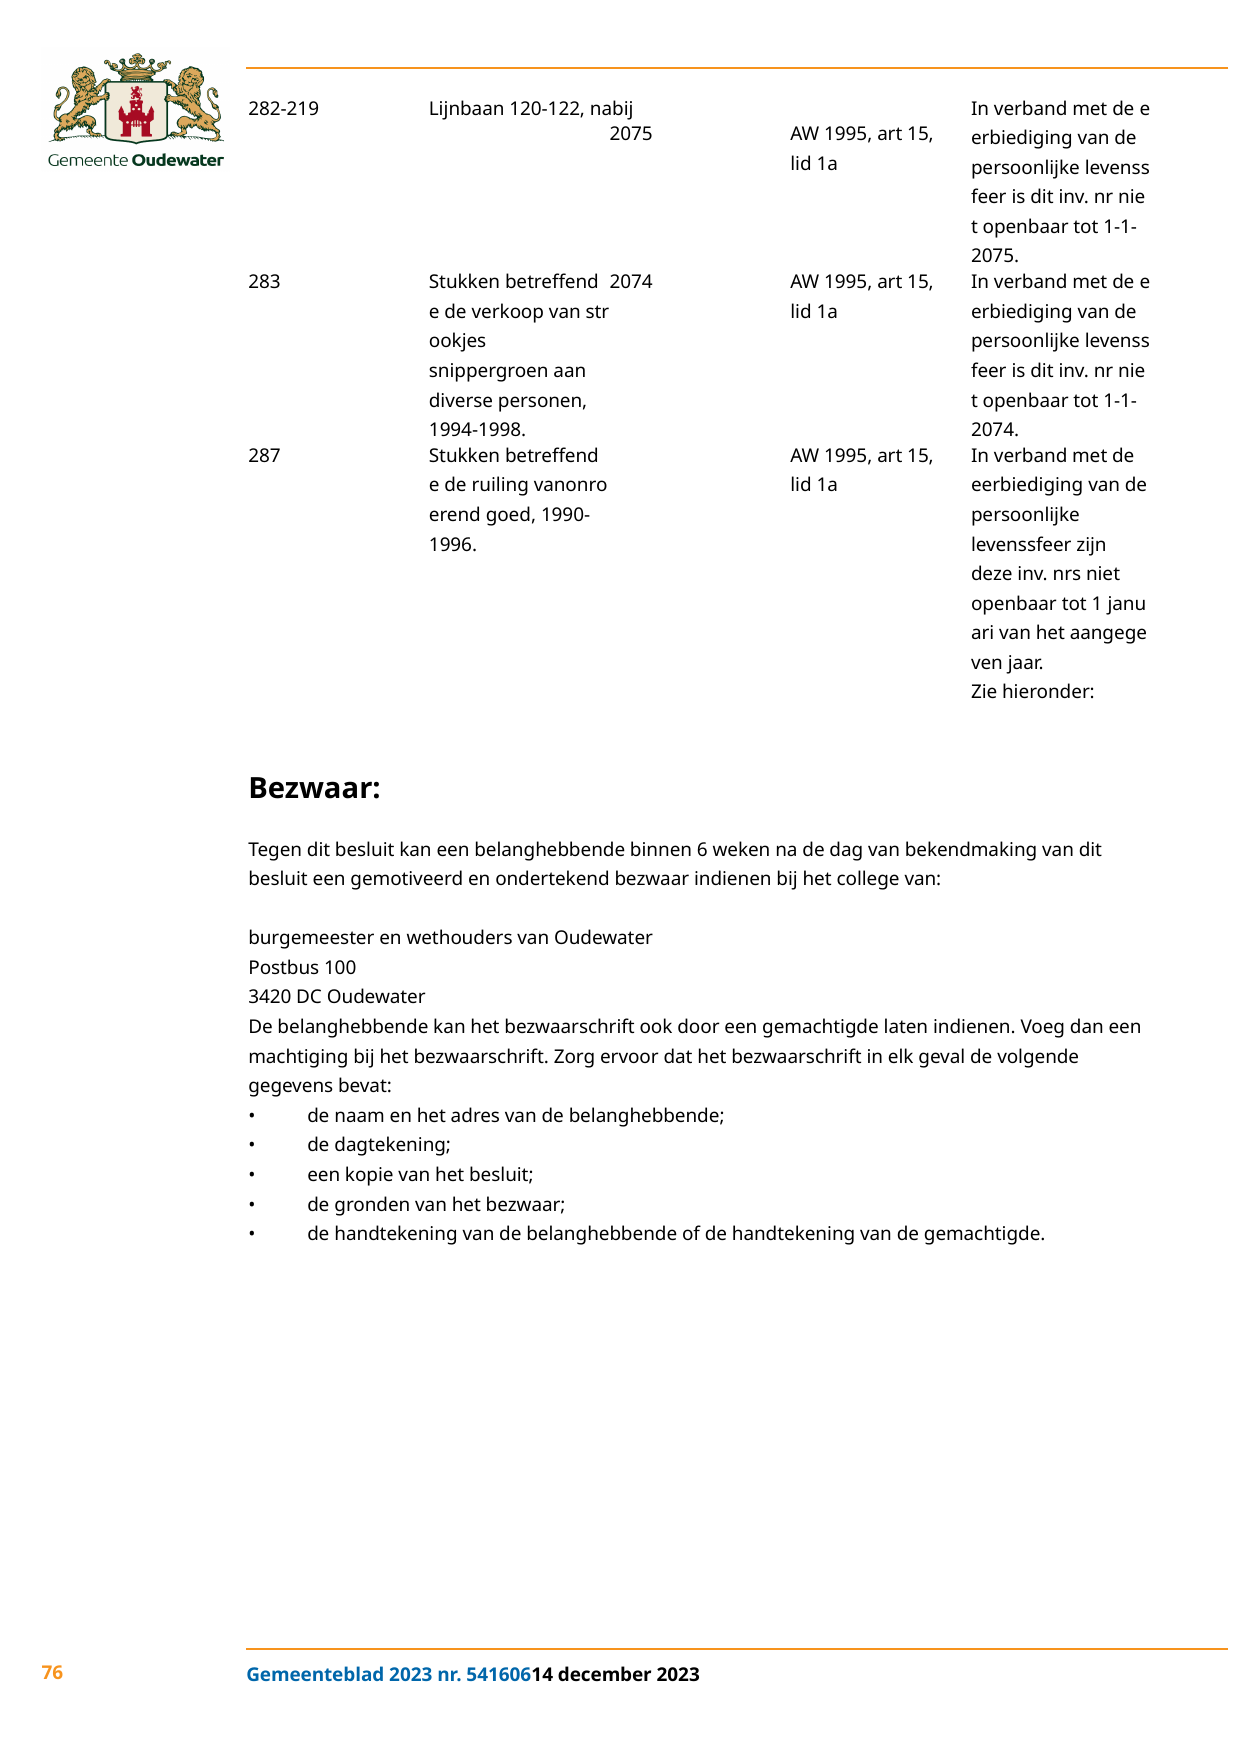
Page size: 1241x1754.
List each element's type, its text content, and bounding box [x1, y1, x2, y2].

table_cell Lijnbaan 120-122, nabij [429, 95, 790, 121]
table_cell 287 [248, 442, 429, 704]
table_cell [429, 121, 609, 268]
table_cell In verband met de eerbiediging van de persoonlijke levenssfeer zijn deze inv. nrs niet openbaar tot 1 januari van het aangegeven jaar. Zie hieronder: [971, 442, 1152, 704]
table_cell 2075 [609, 121, 790, 268]
table_cell Stukken betreffende de verkoop van strookjes snippergroen aan diverse personen, 1994-1998. [429, 269, 609, 442]
table_cell In verband met de eerbiediging van de persoonlijke levenssfeer is dit inv. nr niet openbaar tot 1-1-2075. [971, 95, 1152, 268]
text Postbus 100 [248, 954, 1152, 980]
table_cell 2074 [609, 269, 790, 442]
list de gronden van het bezwaar; [248, 1191, 1152, 1216]
table_cell [790, 95, 971, 121]
text burgemeester en wethouders van Oudewater [248, 924, 1152, 950]
list een kopie van het besluit; [248, 1161, 1152, 1187]
text De belanghebbende kan het bezwaarschrift ook door een gemachtigde laten indienen. Voeg dan een machtiging bij het bezwaarschrift. Zorg ervoor dat het bezwaarschrift in elk geval de volgende gegevens bevat: [248, 1013, 1152, 1098]
text 3420 DC Oudewater [248, 984, 1152, 1009]
list de naam en het adres van de belanghebbende; [248, 1102, 1152, 1128]
table_cell Stukken betreffende de ruiling vanonroerend goed, 1990-1996. [429, 442, 609, 704]
table_cell 282-219 [248, 95, 429, 121]
table_cell AW 1995, art 15, lid 1a [790, 269, 971, 442]
table_cell AW 1995, art 15, lid 1a [790, 121, 971, 268]
text Tegen dit besluit kan een belanghebbende binnen 6 weken na de dag van bekendmaking van dit besluit een gemotiveerd en ondertekend bezwaar indienen bij het college van: [248, 836, 1152, 891]
list de dagtekening; [248, 1132, 1152, 1157]
table_cell [248, 121, 429, 268]
list de handtekening van de belanghebbende of de handtekening van de gemachtigde. [248, 1220, 1152, 1246]
text Bezwaar: [248, 767, 1152, 807]
table_cell In verband met de eerbiediging van de persoonlijke levenssfeer is dit inv. nr niet openbaar tot 1-1-2074. [971, 269, 1152, 442]
picture [41, 47, 231, 172]
table_cell 283 [248, 269, 429, 442]
table_cell [609, 442, 790, 704]
table_cell AW 1995, art 15, lid 1a [790, 442, 971, 704]
